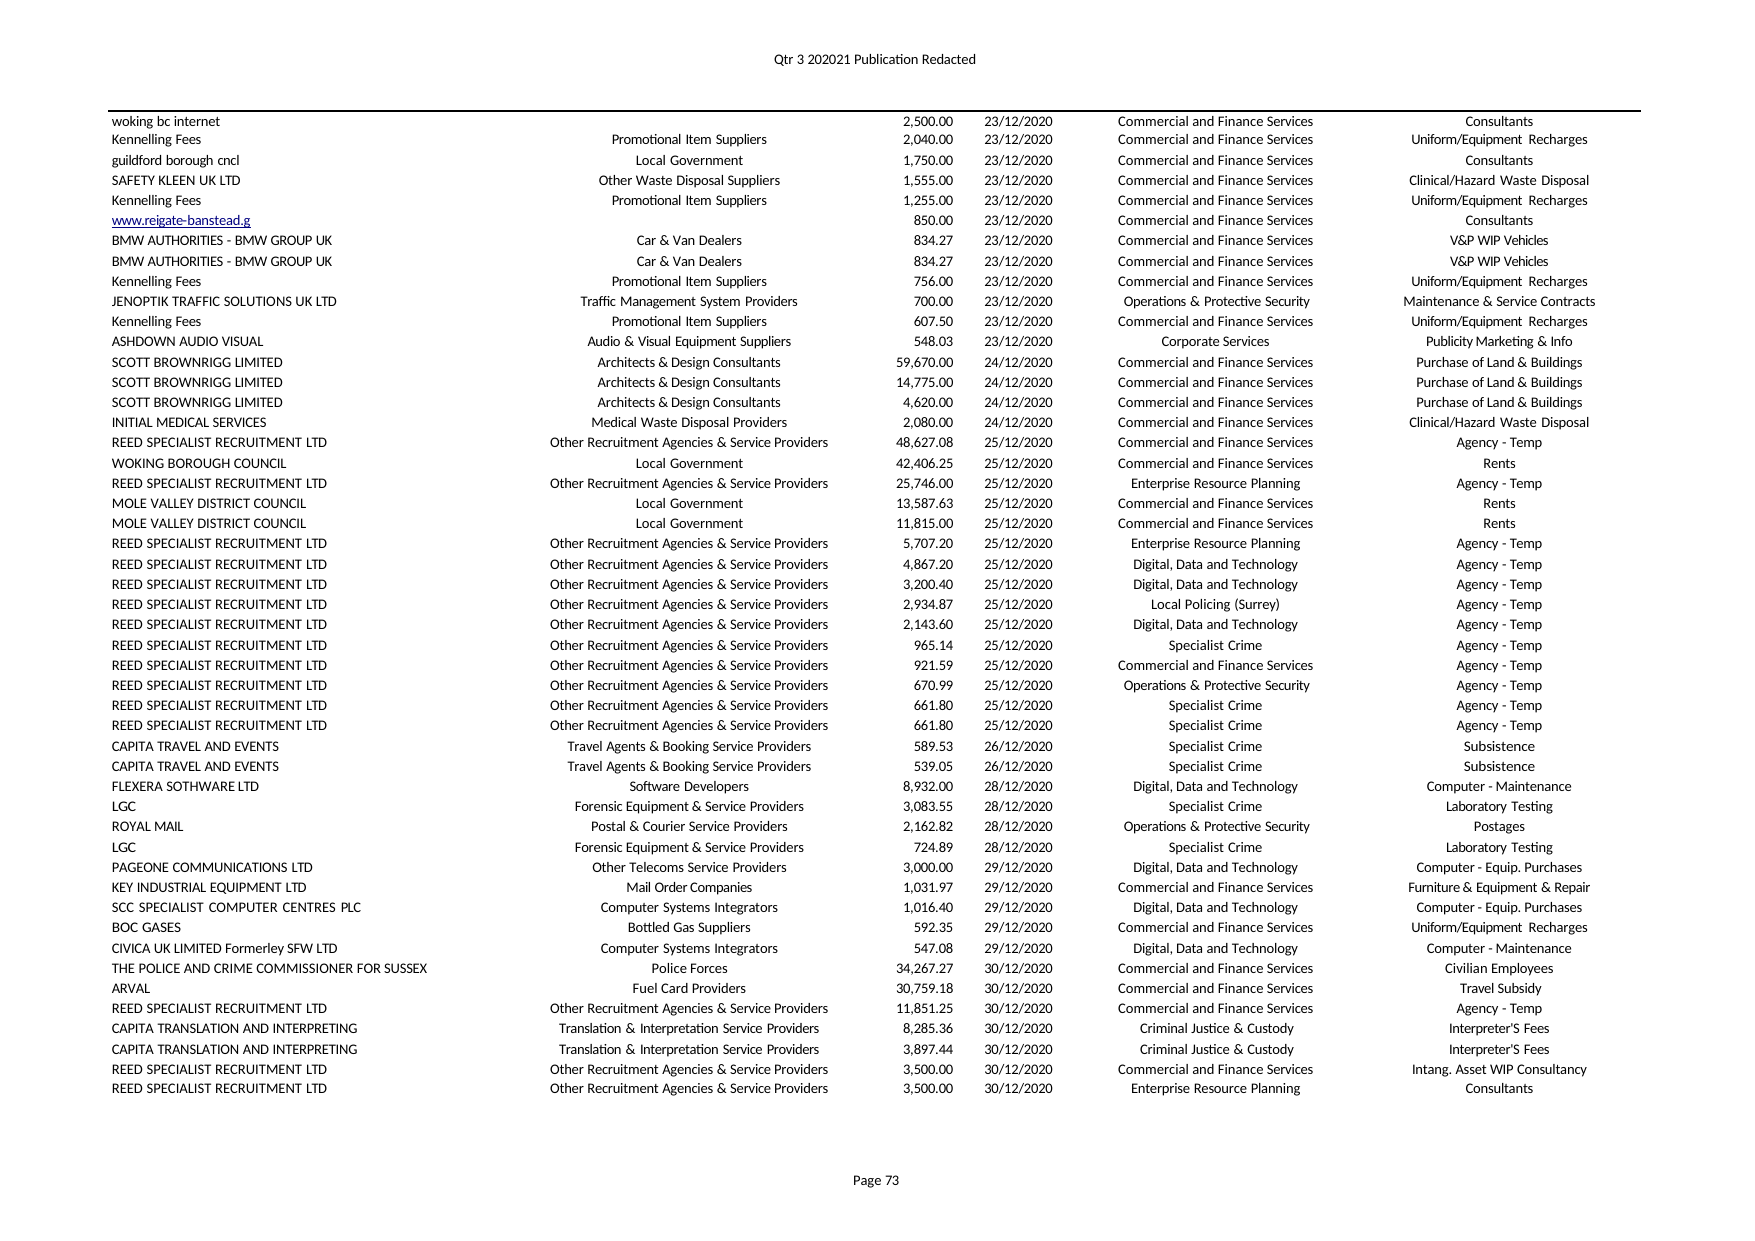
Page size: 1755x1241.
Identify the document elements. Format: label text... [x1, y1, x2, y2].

table_cell 23/12/2020 [960, 271, 1074, 292]
table_cell Promotional Item Suppliers [512, 191, 864, 211]
table_cell 23/12/2020 [960, 130, 1074, 150]
table_cell Purchase of Land & Buildings [1358, 373, 1641, 393]
table_cell Agency - Temp [1358, 554, 1641, 574]
table_cell Commercial and Finance Services [1074, 413, 1358, 433]
table_cell Agency - Temp [1358, 534, 1641, 554]
table_cell Specialist Crime [1074, 736, 1358, 756]
table_cell REED SPECIALIST RECRUITMENT LTD [108, 433, 512, 453]
table_cell 25,746.00 [864, 474, 960, 494]
table_cell 28/12/2020 [960, 837, 1074, 857]
table_cell REED SPECIALIST RECRUITMENT LTD [108, 999, 512, 1019]
table_cell 850.00 [864, 211, 960, 231]
table_cell SAFETY KLEEN UK LTD [108, 170, 512, 191]
table_cell 24/12/2020 [960, 393, 1074, 413]
table_cell 23/12/2020 [960, 332, 1074, 352]
table_cell Consultants [1358, 112, 1641, 130]
table_cell Agency - Temp [1358, 676, 1641, 696]
table_cell Commercial and Finance Services [1074, 1060, 1358, 1080]
table_cell 25/12/2020 [960, 534, 1074, 554]
table_cell 29/12/2020 [960, 878, 1074, 898]
table_cell LGC [108, 837, 512, 857]
table_cell Kennelling Fees [108, 271, 512, 292]
table_cell Local Government [512, 514, 864, 534]
table_cell CAPITA TRANSLATION AND INTERPRETING [108, 1039, 512, 1059]
table_cell 589.53 [864, 736, 960, 756]
table_cell Agency - Temp [1358, 716, 1641, 736]
table_cell CAPITA TRAVEL AND EVENTS [108, 756, 512, 777]
table_cell SCOTT BROWNRIGG LIMITED [108, 352, 512, 372]
table_cell 607.50 [864, 312, 960, 332]
table_cell Publicity Marketing & Info [1358, 332, 1641, 352]
table_cell Agency - Temp [1358, 999, 1641, 1019]
table_cell Commercial and Finance Services [1074, 150, 1358, 170]
table_cell Agency - Temp [1358, 696, 1641, 716]
table_cell REED SPECIALIST RECRUITMENT LTD [108, 676, 512, 696]
table_cell Rents [1358, 494, 1641, 514]
table_cell 724.89 [864, 837, 960, 857]
table_cell Rents [1358, 514, 1641, 534]
table_cell SCOTT BROWNRIGG LIMITED [108, 373, 512, 393]
table_cell Agency - Temp [1358, 655, 1641, 676]
table_cell Criminal Justice & Custody [1074, 1039, 1358, 1059]
table_cell 25/12/2020 [960, 575, 1074, 595]
table_cell 23/12/2020 [960, 251, 1074, 271]
table_cell 2,162.82 [864, 817, 960, 837]
table_cell 3,000.00 [864, 858, 960, 878]
table_cell 34,267.27 [864, 959, 960, 979]
table_cell Medical Waste Disposal Providers [512, 413, 864, 433]
table_cell 24/12/2020 [960, 352, 1074, 372]
table_cell Subsistence [1358, 756, 1641, 777]
table_cell REED SPECIALIST RECRUITMENT LTD [108, 554, 512, 574]
table_cell PAGEONE COMMUNICATIONS LTD [108, 858, 512, 878]
table_cell SCOTT BROWNRIGG LIMITED [108, 393, 512, 413]
table_cell Interpreter'S Fees [1358, 1019, 1641, 1039]
table_cell 42,406.25 [864, 453, 960, 473]
table_cell 547.08 [864, 938, 960, 958]
table_cell Clinical/Hazard Waste Disposal [1358, 413, 1641, 433]
table_cell Other Recruitment Agencies & Service Providers [512, 615, 864, 635]
table_cell Uniform/Equipment Recharges [1358, 191, 1641, 211]
table_cell Commercial and Finance Services [1074, 655, 1358, 676]
table_cell 30/12/2020 [960, 1080, 1074, 1099]
table_cell Consultants [1358, 211, 1641, 231]
table_cell 28/12/2020 [960, 797, 1074, 817]
table_cell 11,851.25 [864, 999, 960, 1019]
table_cell Intang. Asset WIP Consultancy [1358, 1060, 1641, 1080]
table_cell 756.00 [864, 271, 960, 292]
table_cell Computer - Equip. Purchases [1358, 898, 1641, 918]
table_cell 25/12/2020 [960, 433, 1074, 453]
table_cell 834.27 [864, 231, 960, 251]
table_cell Commercial and Finance Services [1074, 251, 1358, 271]
table_cell Other Recruitment Agencies & Service Providers [512, 595, 864, 615]
table_cell [512, 211, 864, 231]
table_cell 25/12/2020 [960, 474, 1074, 494]
table_cell Commercial and Finance Services [1074, 352, 1358, 372]
table_cell 25/12/2020 [960, 615, 1074, 635]
table_cell V&P WIP Vehicles [1358, 231, 1641, 251]
table_cell 26/12/2020 [960, 736, 1074, 756]
table_cell 23/12/2020 [960, 312, 1074, 332]
table_cell 30/12/2020 [960, 959, 1074, 979]
table_cell Car & Van Dealers [512, 231, 864, 251]
table_cell Bottled Gas Suppliers [512, 918, 864, 938]
table_cell 2,934.87 [864, 595, 960, 615]
table_cell Uniform/Equipment Recharges [1358, 271, 1641, 292]
table_cell 2,040.00 [864, 130, 960, 150]
table_cell 25/12/2020 [960, 554, 1074, 574]
table_cell Specialist Crime [1074, 756, 1358, 777]
table_cell 24/12/2020 [960, 373, 1074, 393]
table_cell Operations & Protective Security [1074, 676, 1358, 696]
table_cell CAPITA TRAVEL AND EVENTS [108, 736, 512, 756]
table_cell Specialist Crime [1074, 635, 1358, 655]
table_cell Specialist Crime [1074, 696, 1358, 716]
table_cell REED SPECIALIST RECRUITMENT LTD [108, 1080, 512, 1099]
table_cell Commercial and Finance Services [1074, 979, 1358, 999]
table_cell 3,500.00 [864, 1080, 960, 1099]
table_cell FLEXERA SOTHWARE LTD [108, 777, 512, 797]
table_cell 592.35 [864, 918, 960, 938]
table_cell Agency - Temp [1358, 635, 1641, 655]
table_cell Commercial and Finance Services [1074, 393, 1358, 413]
table_cell Forensic Equipment & Service Providers [512, 837, 864, 857]
table_cell Laboratory Testing [1358, 837, 1641, 857]
table_cell 25/12/2020 [960, 655, 1074, 676]
table_cell 700.00 [864, 292, 960, 312]
table_cell Agency - Temp [1358, 474, 1641, 494]
table_cell Laboratory Testing [1358, 797, 1641, 817]
table_cell 23/12/2020 [960, 191, 1074, 211]
table_cell Consultants [1358, 150, 1641, 170]
table_cell 28/12/2020 [960, 817, 1074, 837]
table_cell Architects & Design Consultants [512, 393, 864, 413]
table_cell Other Recruitment Agencies & Service Providers [512, 655, 864, 676]
table_cell 30,759.18 [864, 979, 960, 999]
table_cell 25/12/2020 [960, 635, 1074, 655]
table_cell 2,500.00 [864, 112, 960, 130]
table_cell Corporate Services [1074, 332, 1358, 352]
table_cell Specialist Crime [1074, 716, 1358, 736]
table_cell Car & Van Dealers [512, 251, 864, 271]
table_cell Audio & Visual Equipment Suppliers [512, 332, 864, 352]
table_cell 23/12/2020 [960, 231, 1074, 251]
table_cell 965.14 [864, 635, 960, 655]
table_cell 29/12/2020 [960, 918, 1074, 938]
table_cell Commercial and Finance Services [1074, 170, 1358, 191]
table_cell Other Recruitment Agencies & Service Providers [512, 554, 864, 574]
table_cell Digital, Data and Technology [1074, 777, 1358, 797]
table_cell REED SPECIALIST RECRUITMENT LTD [108, 615, 512, 635]
table_cell Other Recruitment Agencies & Service Providers [512, 1060, 864, 1080]
table_cell Subsistence [1358, 736, 1641, 756]
table_cell Commercial and Finance Services [1074, 373, 1358, 393]
table_cell REED SPECIALIST RECRUITMENT LTD [108, 716, 512, 736]
table_cell Computer - Equip. Purchases [1358, 858, 1641, 878]
table_cell Mail Order Companies [512, 878, 864, 898]
table_cell V&P WIP Vehicles [1358, 251, 1641, 271]
table_cell Other Recruitment Agencies & Service Providers [512, 1080, 864, 1099]
table_cell 26/12/2020 [960, 756, 1074, 777]
table_cell MOLE VALLEY DISTRICT COUNCIL [108, 514, 512, 534]
table_cell Digital, Data and Technology [1074, 938, 1358, 958]
table_cell 834.27 [864, 251, 960, 271]
table_cell 1,255.00 [864, 191, 960, 211]
table_cell Commercial and Finance Services [1074, 959, 1358, 979]
table_cell Uniform/Equipment Recharges [1358, 312, 1641, 332]
table_cell KEY INDUSTRIAL EQUIPMENT LTD [108, 878, 512, 898]
table_cell Local Government [512, 494, 864, 514]
table_cell 48,627.08 [864, 433, 960, 453]
table_cell Other Waste Disposal Suppliers [512, 170, 864, 191]
table_cell Digital, Data and Technology [1074, 615, 1358, 635]
table_cell SCC SPECIALIST COMPUTER CENTRES PLC [108, 898, 512, 918]
table_cell www.reigate-banstead.g [108, 211, 512, 231]
table_cell Rents [1358, 453, 1641, 473]
table_cell REED SPECIALIST RECRUITMENT LTD [108, 575, 512, 595]
table_cell Furniture & Equipment & Repair [1358, 878, 1641, 898]
table_cell Local Government [512, 150, 864, 170]
table_cell Enterprise Resource Planning [1074, 474, 1358, 494]
table_cell Commercial and Finance Services [1074, 494, 1358, 514]
table_cell BMW AUTHORITIES - BMW GROUP UK [108, 251, 512, 271]
table_cell Other Recruitment Agencies & Service Providers [512, 575, 864, 595]
table_cell Other Recruitment Agencies & Service Providers [512, 635, 864, 655]
table_cell 11,815.00 [864, 514, 960, 534]
table_cell REED SPECIALIST RECRUITMENT LTD [108, 1060, 512, 1080]
table_cell Interpreter'S Fees [1358, 1039, 1641, 1059]
table_cell Postages [1358, 817, 1641, 837]
table_cell REED SPECIALIST RECRUITMENT LTD [108, 696, 512, 716]
table_cell Commercial and Finance Services [1074, 878, 1358, 898]
table_cell Computer Systems Integrators [512, 898, 864, 918]
table_cell 28/12/2020 [960, 777, 1074, 797]
table_cell Agency - Temp [1358, 433, 1641, 453]
table_cell Computer - Maintenance [1358, 938, 1641, 958]
table_cell Other Recruitment Agencies & Service Providers [512, 474, 864, 494]
table_cell Agency - Temp [1358, 575, 1641, 595]
table_cell Commercial and Finance Services [1074, 312, 1358, 332]
table_cell Traffic Management System Providers [512, 292, 864, 312]
table_cell 14,775.00 [864, 373, 960, 393]
table_cell REED SPECIALIST RECRUITMENT LTD [108, 635, 512, 655]
table_cell Operations & Protective Security [1074, 817, 1358, 837]
table_cell 539.05 [864, 756, 960, 777]
table_cell Local Government [512, 453, 864, 473]
table_cell Promotional Item Suppliers [512, 312, 864, 332]
table_cell Digital, Data and Technology [1074, 898, 1358, 918]
table_cell 670.99 [864, 676, 960, 696]
table_cell 1,031.97 [864, 878, 960, 898]
table_cell Police Forces [512, 959, 864, 979]
table_cell JENOPTIK TRAFFIC SOLUTIONS UK LTD [108, 292, 512, 312]
table_cell ASHDOWN AUDIO VISUAL [108, 332, 512, 352]
table_cell 3,500.00 [864, 1060, 960, 1080]
table_cell Agency - Temp [1358, 615, 1641, 635]
table_cell Digital, Data and Technology [1074, 858, 1358, 878]
table_cell 23/12/2020 [960, 170, 1074, 191]
table_cell 13,587.63 [864, 494, 960, 514]
table_cell Specialist Crime [1074, 837, 1358, 857]
table_cell 548.03 [864, 332, 960, 352]
table_cell Travel Agents & Booking Service Providers [512, 756, 864, 777]
table_cell Maintenance & Service Contracts [1358, 292, 1641, 312]
table_cell 29/12/2020 [960, 858, 1074, 878]
table_cell 4,620.00 [864, 393, 960, 413]
table_cell ROYAL MAIL [108, 817, 512, 837]
table_cell Enterprise Resource Planning [1074, 1080, 1358, 1099]
table_cell MOLE VALLEY DISTRICT COUNCIL [108, 494, 512, 514]
table_cell CAPITA TRANSLATION AND INTERPRETING [108, 1019, 512, 1039]
table_cell Commercial and Finance Services [1074, 112, 1358, 130]
table_cell REED SPECIALIST RECRUITMENT LTD [108, 595, 512, 615]
table_cell Clinical/Hazard Waste Disposal [1358, 170, 1641, 191]
table_cell REED SPECIALIST RECRUITMENT LTD [108, 474, 512, 494]
table_cell Forensic Equipment & Service Providers [512, 797, 864, 817]
table_cell Consultants [1358, 1080, 1641, 1099]
table_cell CIVICA UK LIMITED Formerley SFW LTD [108, 938, 512, 958]
table_cell 8,932.00 [864, 777, 960, 797]
table_cell Other Recruitment Agencies & Service Providers [512, 676, 864, 696]
table_cell Commercial and Finance Services [1074, 211, 1358, 231]
table_cell WOKING BOROUGH COUNCIL [108, 453, 512, 473]
table_cell 25/12/2020 [960, 696, 1074, 716]
table_cell 25/12/2020 [960, 453, 1074, 473]
table_cell guildford borough cncl [108, 150, 512, 170]
table_cell 25/12/2020 [960, 514, 1074, 534]
table_cell Translation & Interpretation Service Providers [512, 1019, 864, 1039]
table_cell Kennelling Fees [108, 312, 512, 332]
table_cell 3,083.55 [864, 797, 960, 817]
table_cell Digital, Data and Technology [1074, 575, 1358, 595]
table_cell 661.80 [864, 716, 960, 736]
table_cell 30/12/2020 [960, 1019, 1074, 1039]
table_cell Kennelling Fees [108, 191, 512, 211]
table_cell INITIAL MEDICAL SERVICES [108, 413, 512, 433]
table_cell Other Recruitment Agencies & Service Providers [512, 696, 864, 716]
table_cell Commercial and Finance Services [1074, 433, 1358, 453]
table_cell Commercial and Finance Services [1074, 231, 1358, 251]
table_cell Postal & Courier Service Providers [512, 817, 864, 837]
table_cell 921.59 [864, 655, 960, 676]
table_cell Criminal Justice & Custody [1074, 1019, 1358, 1039]
table_cell Travel Subsidy [1358, 979, 1641, 999]
table_cell Uniform/Equipment Recharges [1358, 130, 1641, 150]
table_cell 5,707.20 [864, 534, 960, 554]
table_cell Local Policing (Surrey) [1074, 595, 1358, 615]
table_cell Commercial and Finance Services [1074, 453, 1358, 473]
table_cell 30/12/2020 [960, 1060, 1074, 1080]
table_cell 23/12/2020 [960, 112, 1074, 130]
table_cell Civilian Employees [1358, 959, 1641, 979]
table_cell REED SPECIALIST RECRUITMENT LTD [108, 655, 512, 676]
table_cell 2,143.60 [864, 615, 960, 635]
table_cell ARVAL [108, 979, 512, 999]
table_cell 24/12/2020 [960, 413, 1074, 433]
table_cell 3,897.44 [864, 1039, 960, 1059]
table_cell Agency - Temp [1358, 595, 1641, 615]
table_cell 25/12/2020 [960, 716, 1074, 736]
table_cell 3,200.40 [864, 575, 960, 595]
table_cell 23/12/2020 [960, 150, 1074, 170]
table_cell Purchase of Land & Buildings [1358, 352, 1641, 372]
table_cell BOC GASES [108, 918, 512, 938]
table_cell Software Developers [512, 777, 864, 797]
table_cell 25/12/2020 [960, 494, 1074, 514]
table_cell 4,867.20 [864, 554, 960, 574]
table_cell LGC [108, 797, 512, 817]
table_cell Commercial and Finance Services [1074, 514, 1358, 534]
table_cell 30/12/2020 [960, 979, 1074, 999]
table_cell 25/12/2020 [960, 676, 1074, 696]
table_cell Travel Agents & Booking Service Providers [512, 736, 864, 756]
table_cell 30/12/2020 [960, 1039, 1074, 1059]
table_cell 1,016.40 [864, 898, 960, 918]
table_cell Commercial and Finance Services [1074, 918, 1358, 938]
table_cell Other Recruitment Agencies & Service Providers [512, 999, 864, 1019]
table_cell 1,750.00 [864, 150, 960, 170]
table_cell 661.80 [864, 696, 960, 716]
table_cell 23/12/2020 [960, 292, 1074, 312]
table_cell [512, 112, 864, 130]
table_cell Promotional Item Suppliers [512, 130, 864, 150]
table_cell Architects & Design Consultants [512, 352, 864, 372]
table_cell 29/12/2020 [960, 898, 1074, 918]
table_cell REED SPECIALIST RECRUITMENT LTD [108, 534, 512, 554]
table_cell Computer Systems Integrators [512, 938, 864, 958]
table_cell Commercial and Finance Services [1074, 130, 1358, 150]
table_cell Architects & Design Consultants [512, 373, 864, 393]
table_cell Other Recruitment Agencies & Service Providers [512, 716, 864, 736]
table_cell 23/12/2020 [960, 211, 1074, 231]
table_cell Enterprise Resource Planning [1074, 534, 1358, 554]
table_cell Promotional Item Suppliers [512, 271, 864, 292]
table_cell 30/12/2020 [960, 999, 1074, 1019]
table_cell 1,555.00 [864, 170, 960, 191]
table_cell Commercial and Finance Services [1074, 191, 1358, 211]
table_cell Uniform/Equipment Recharges [1358, 918, 1641, 938]
table_cell Commercial and Finance Services [1074, 999, 1358, 1019]
table_cell 59,670.00 [864, 352, 960, 372]
table_cell 8,285.36 [864, 1019, 960, 1039]
table_cell Other Recruitment Agencies & Service Providers [512, 534, 864, 554]
table_cell 25/12/2020 [960, 595, 1074, 615]
table_cell Other Telecoms Service Providers [512, 858, 864, 878]
table_cell Operations & Protective Security [1074, 292, 1358, 312]
table_cell Other Recruitment Agencies & Service Providers [512, 433, 864, 453]
table_cell 2,080.00 [864, 413, 960, 433]
table_cell Digital, Data and Technology [1074, 554, 1358, 574]
table_cell THE POLICE AND CRIME COMMISSIONER FOR SUSSEX [108, 959, 512, 979]
table_cell woking bc internet [108, 112, 512, 130]
table_cell Kennelling Fees [108, 130, 512, 150]
table_cell BMW AUTHORITIES - BMW GROUP UK [108, 231, 512, 251]
table_cell 29/12/2020 [960, 938, 1074, 958]
table_cell Fuel Card Providers [512, 979, 864, 999]
table_cell Purchase of Land & Buildings [1358, 393, 1641, 413]
table_cell Computer - Maintenance [1358, 777, 1641, 797]
table_cell Commercial and Finance Services [1074, 271, 1358, 292]
table_cell Specialist Crime [1074, 797, 1358, 817]
table_cell Translation & Interpretation Service Providers [512, 1039, 864, 1059]
